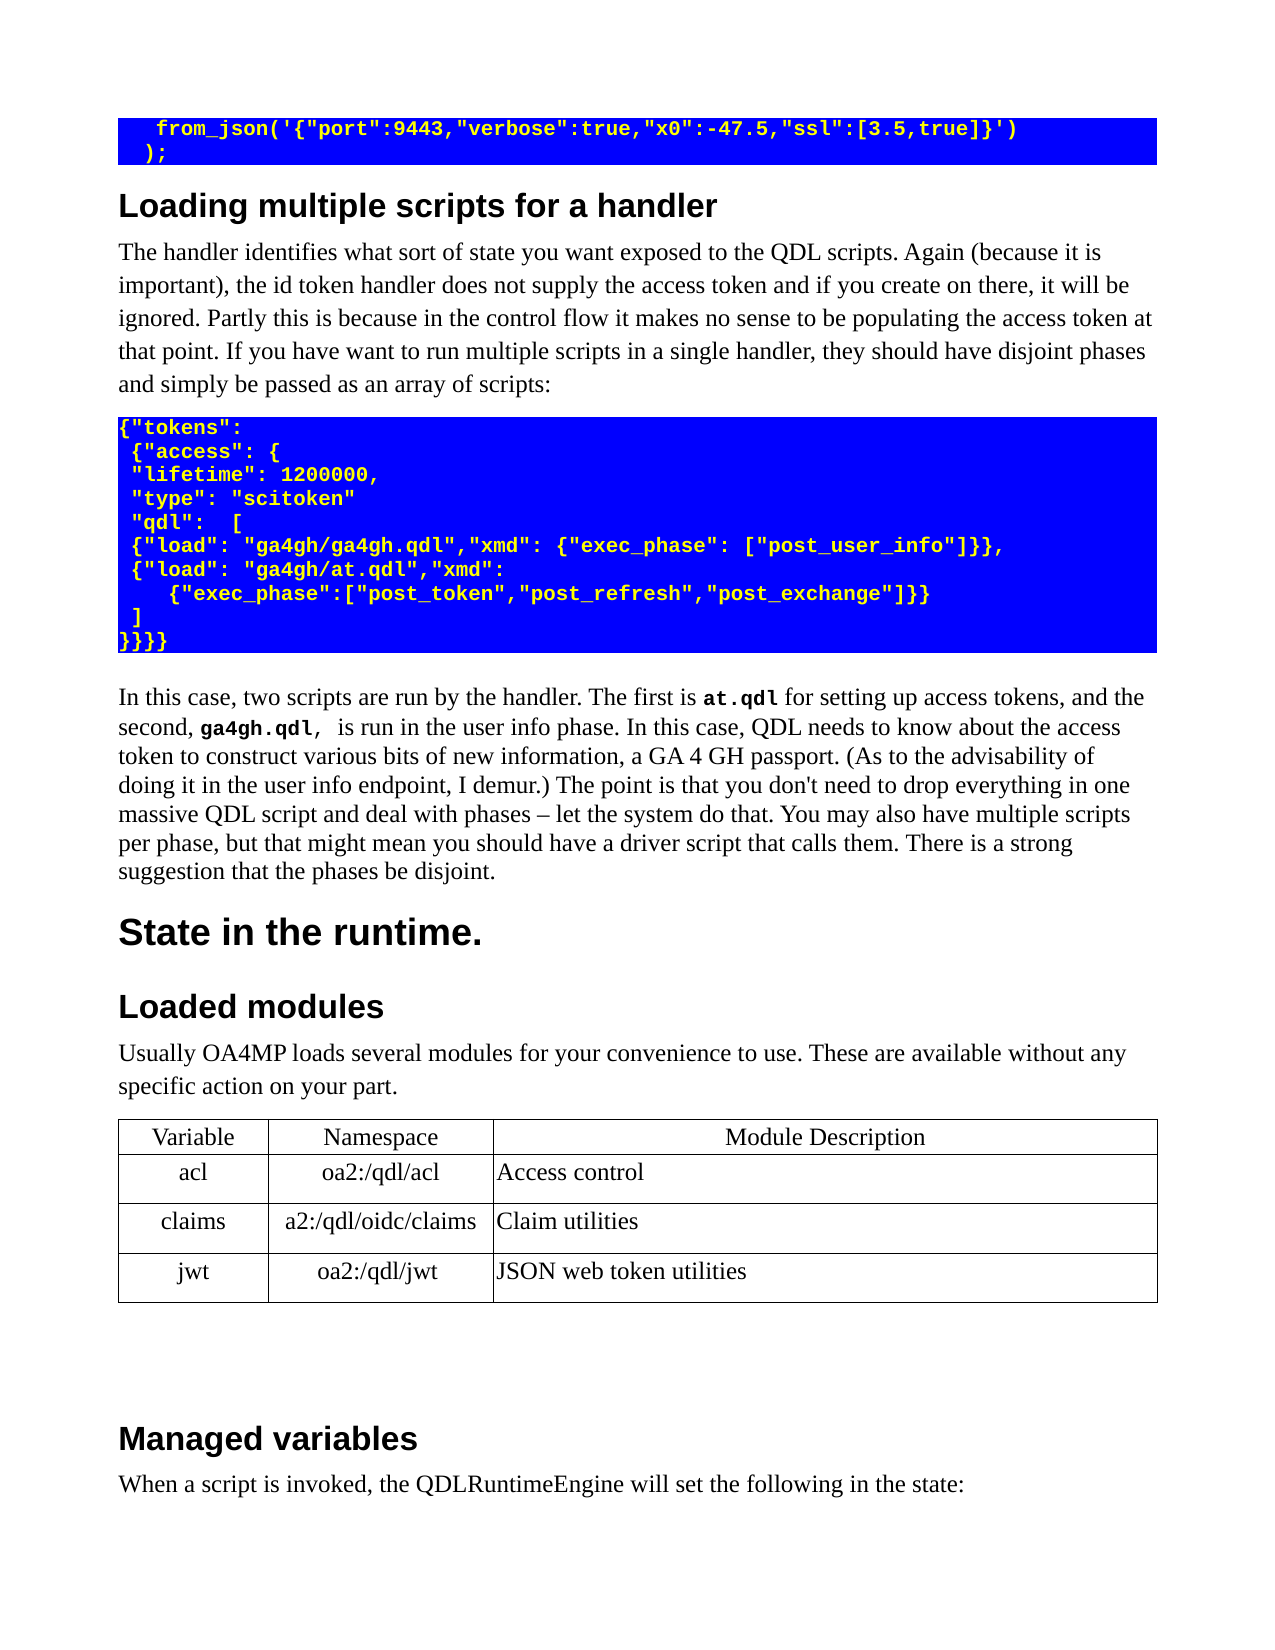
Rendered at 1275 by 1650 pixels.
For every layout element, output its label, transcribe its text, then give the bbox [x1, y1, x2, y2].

text ); [118, 142, 1157, 165]
text Usually OA4MP loads several modules for your convenience to use. These are available without any specific action on your part. [118, 1038, 1157, 1100]
text The handler identifies what sort of state you want exposed to the QDL scripts. Again (because it is important), the id token handler does not supply the access token and if you create on there, it will be ignored. Partly this is because in the control flow it makes no sense to be populating the access token at that point. If you have want to run multiple scripts in a single handler, they should have disjoint phases and simply be passed as an array of scripts: [118, 237, 1157, 398]
text {"tokens": {"access": { "lifetime": 1200000, "type": "scitoken" "qdl": [ {"load": "ga4gh/ga4gh.qdl","xmd": {"exec_phase": ["post_user_info"]}}, {"load": "ga4gh/at.qdl","xmd": [118, 417, 1157, 583]
table_cell oa2:/qdl/jwt [269, 1254, 493, 1302]
table_cell JSON web token utilities [494, 1254, 1157, 1302]
table_cell oa2:/qdl/acl [269, 1155, 493, 1203]
table_header Module Description [494, 1120, 1157, 1154]
table_cell jwt [119, 1254, 268, 1302]
subtitle Managed variables [118, 1418, 1157, 1457]
text {"exec_phase":["post_token","post_refresh","post_exchange"]}} ] }}}} [118, 583, 1157, 653]
text When a script is invoked, the QDLRuntimeEngine will set the following in the state: [118, 1469, 1157, 1498]
table_cell a2:/qdl/oidc/claims [269, 1204, 493, 1253]
text from_json('{"port":9443,"verbose":true,"x0":-47.5,"ssl":[3.5,true]}') [118, 118, 1157, 142]
subtitle State in the runtime. [118, 910, 1157, 954]
table_cell Access control [494, 1155, 1157, 1203]
table_cell Claim utilities [494, 1204, 1157, 1253]
table_cell acl [119, 1155, 268, 1203]
subtitle Loading multiple scripts for a handler [118, 186, 1157, 225]
table_header Variable [119, 1120, 268, 1154]
table_header Namespace [269, 1120, 493, 1154]
subtitle Loaded modules [118, 987, 1157, 1026]
table_cell claims [119, 1204, 268, 1253]
text In this case, two scripts are run by the handler. The first is at.qdl for setting up access tokens, and the second, ga4gh.qdl, is run in the user info phase. In this case, QDL needs to know about the access token to construct various bits of new information, a GA 4 GH passport. (As to the advisability of doing it in the user info endpoint, I demur.) The point is that you don't need to drop everything in one massive QDL script and deal with phases – let the system do that. You may also have multiple scripts per phase, but that might mean you should have a driver script that calls them. There is a strong suggestion that the phases be disjoint. [118, 682, 1157, 885]
